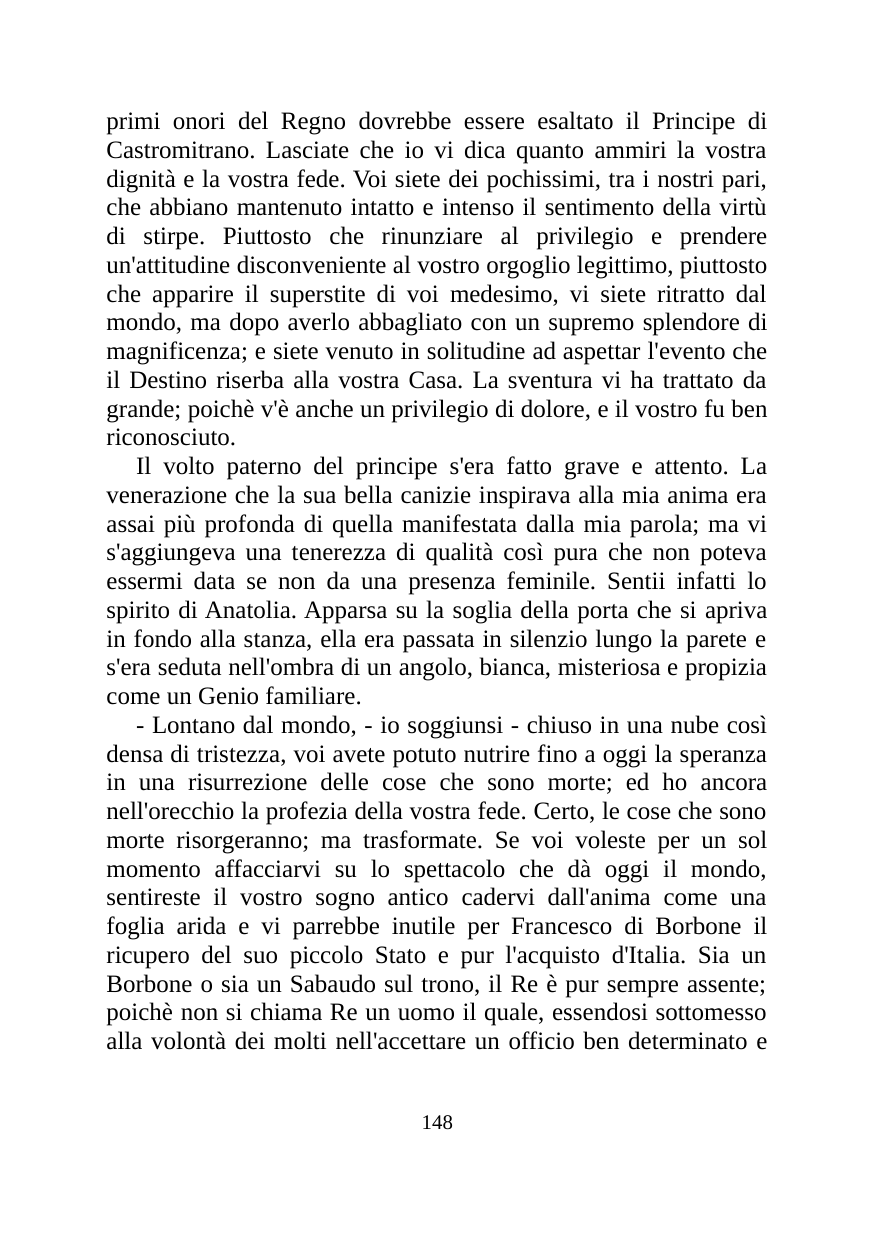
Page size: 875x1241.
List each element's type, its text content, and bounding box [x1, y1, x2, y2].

text Il volto paterno del principe s'era fatto grave e attento. La venerazione che la sua bella canizie inspirava alla mia anima era assai più profonda di quella manifestata dalla mia parola; ma vi s'aggiungeva una tenerezza di qualità così pura che non poteva essermi data se non da una presenza feminile. Sentii infatti lo spirito di Anatolia. Apparsa su la soglia della porta che si apriva in fondo alla stanza, ella era passata in silenzio lungo la parete e s'era seduta nell'ombra di un angolo, bianca, misteriosa e propizia come un Genio familiare. [106, 451, 768, 710]
text primi onori del Regno dovrebbe essere esaltato il Principe di Castromitrano. Lasciate che io vi dica quanto ammiri la vostra dignità e la vostra fede. Voi siete dei pochissimi, tra i nostri pari, che abbiano mantenuto intatto e intenso il sentimento della virtù di stirpe. Piuttosto che rinunziare al privilegio e prendere un'attitudine disconveniente al vostro orgoglio legittimo, piuttosto che apparire il superstite di voi medesimo, vi siete ritratto dal mondo, ma dopo averlo abbagliato con un supremo splendore di magnificenza; e siete venuto in solitudine ad aspettar l'evento che il Destino riserba alla vostra Casa. La sventura vi ha trattato da grande; poichè v'è anche un privilegio di dolore, e il vostro fu ben riconosciuto. [106, 106, 768, 451]
text - Lontano dal mondo, - io soggiunsi - chiuso in una nube così densa di tristezza, voi avete potuto nutrire fino a oggi la speranza in una risurrezione delle cose che sono morte; ed ho ancora nell'orecchio la profezia della vostra fede. Certo, le cose che sono morte risorgeranno; ma trasformate. Se voi voleste per un sol momento affacciarvi su lo spettacolo che dà oggi il mondo, sentireste il vostro sogno antico cadervi dall'anima come una foglia arida e vi parrebbe inutile per Francesco di Borbone il ricupero del suo piccolo Stato e pur l'acquisto d'Italia. Sia un Borbone o sia un Sabaudo sul trono, il Re è pur sempre assente; poichè non si chiama Re un uomo il quale, essendosi sottomesso alla volontà dei molti nell'accettare un officio ben determinato e [106, 710, 768, 1055]
